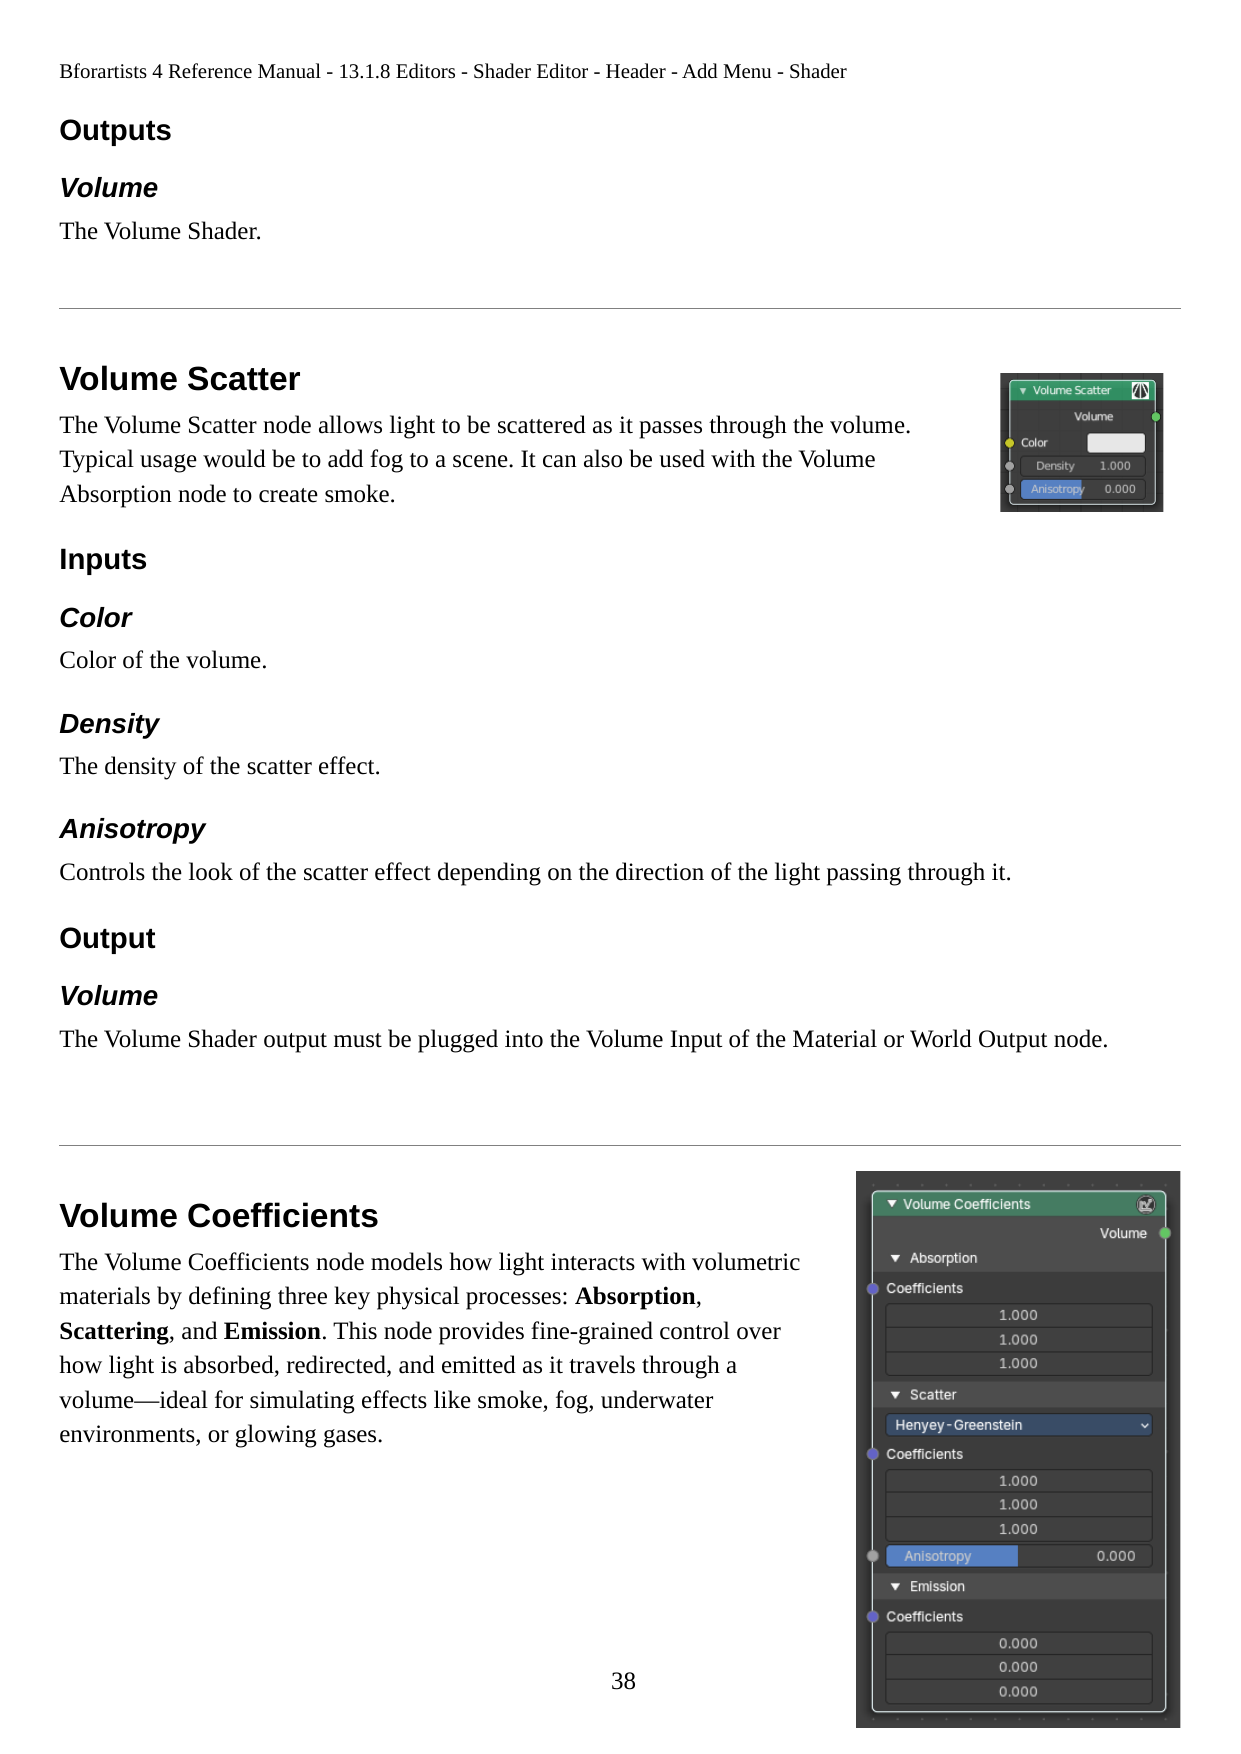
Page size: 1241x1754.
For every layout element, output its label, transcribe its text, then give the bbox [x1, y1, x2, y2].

text The Volume Shader. [59, 216, 1181, 244]
subtitle Inputs [59, 542, 1181, 576]
subtitle Color [59, 601, 1181, 633]
text The Volume Coefficients node models how light interacts with volumetric materials by defining three key physical processes: Absorption, Scattering, and Emission. This node provides fine-grained control over how light is absorbed, redirected, and emitted as it travels through a volume—ideal for simulating effects like smoke, fog, underwater environments, or glowing gases. [59, 1247, 856, 1448]
text Controls the look of the scatter effect depending on the direction of the light passing through it. [59, 857, 1181, 886]
picture [1000, 373, 1164, 512]
subtitle Volume [59, 980, 1181, 1012]
text The Volume Scatter node allows light to be scattered as it passes through the volume. Typical usage would be to add fog to a scene. It can also be used with the Volume Absorption node to create smoke. [59, 410, 1000, 507]
subtitle Volume Scatter [59, 358, 1181, 397]
text The Volume Shader output must be plugged into the Volume Input of the Material or World Output node. [59, 1024, 1181, 1053]
subtitle Density [59, 707, 1181, 739]
subtitle Volume [59, 171, 1181, 203]
picture [856, 1171, 1181, 1728]
text Color of the volume. [59, 645, 1181, 674]
subtitle Anisotropy [59, 813, 1181, 845]
text The density of the scatter effect. [59, 751, 1181, 780]
subtitle Output [59, 921, 1181, 955]
subtitle Outputs [59, 113, 1181, 146]
subtitle Volume Coefficients [59, 1196, 856, 1234]
